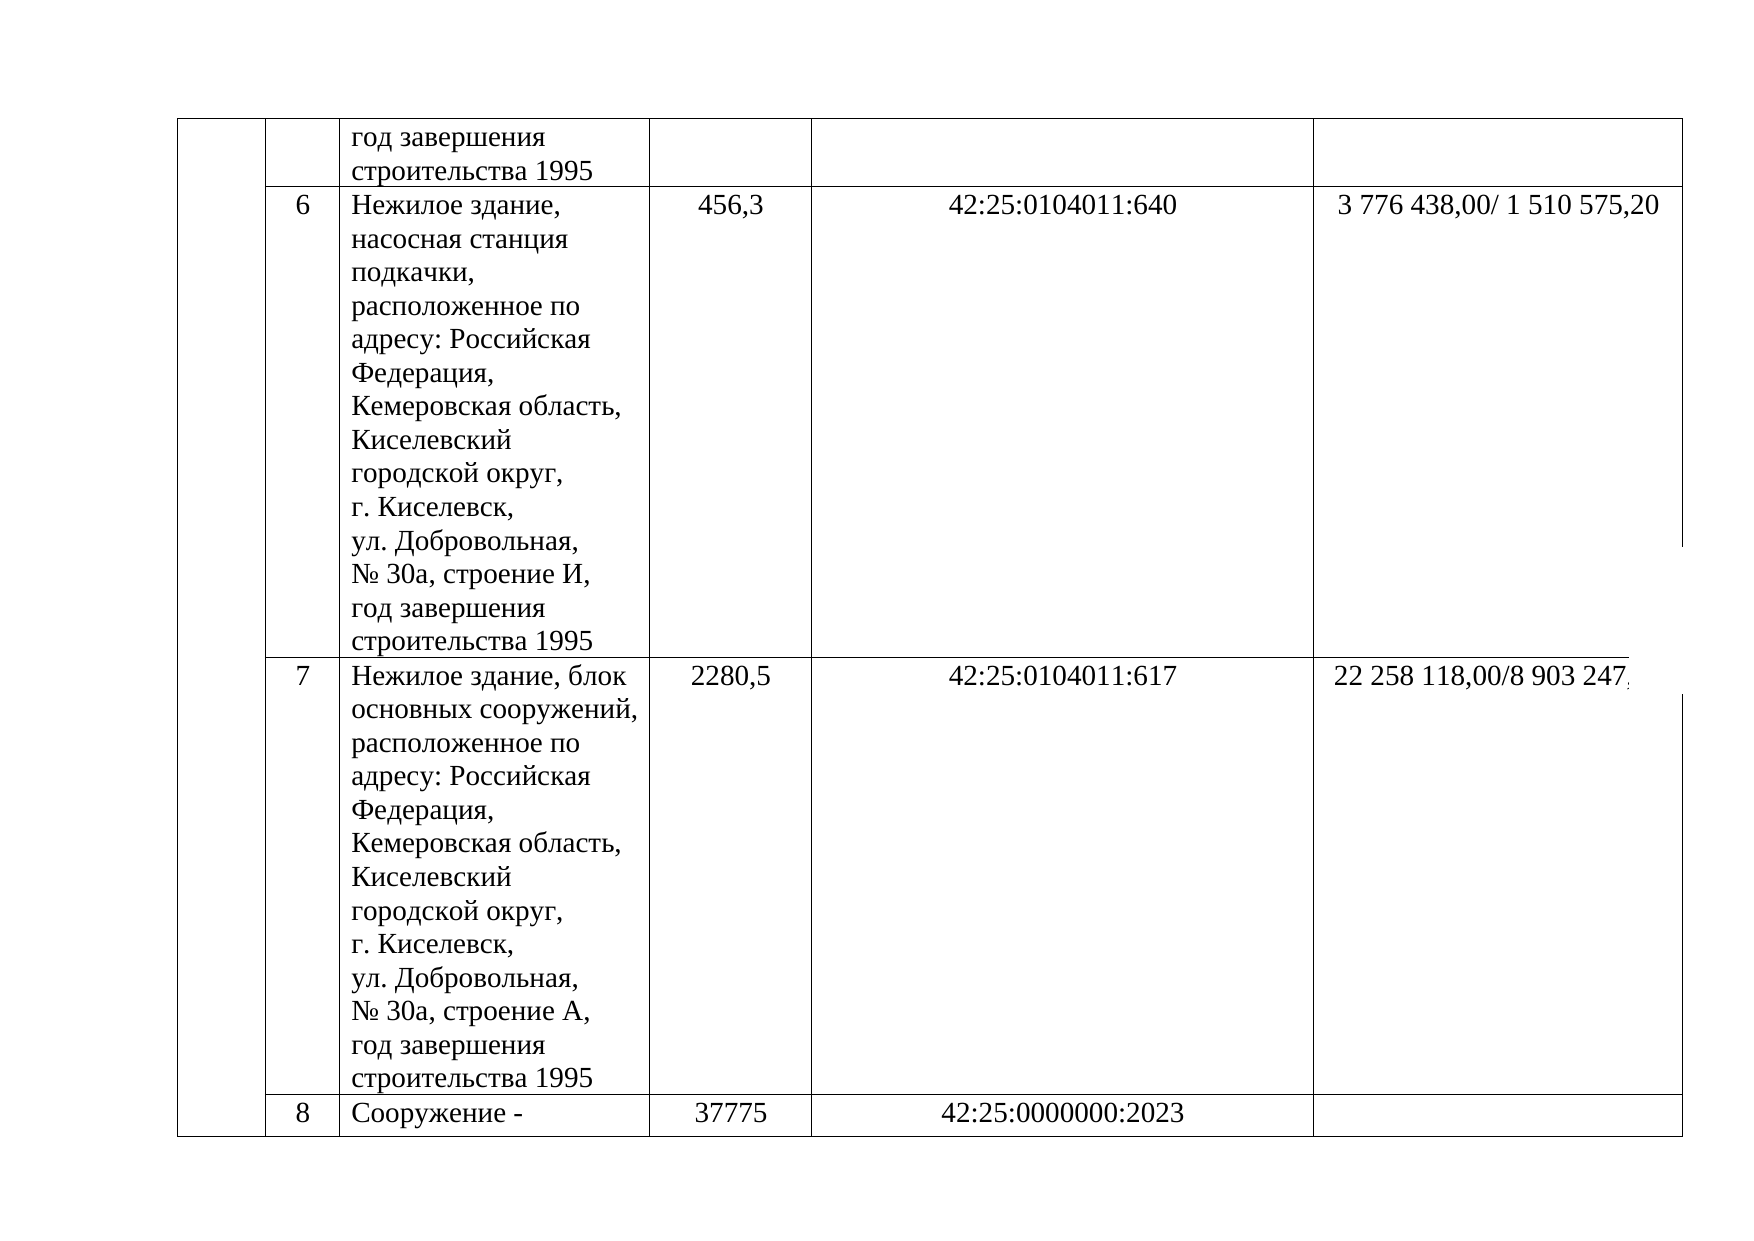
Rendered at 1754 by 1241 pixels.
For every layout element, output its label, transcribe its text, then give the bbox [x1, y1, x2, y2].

table_cell Нежилое здание, насосная станция подкачки, расположенное по адресу: Российская Федерация, Кемеровская область, Киселевский городской округ, г. Киселевск, ул. Добровольная, № 30а, строение И, год завершения строительства 1995 [340, 187, 649, 657]
table_cell [178, 119, 265, 1136]
table_cell год завершения строительства 1995 [340, 119, 649, 186]
table_cell [266, 119, 339, 186]
table_cell 2280,5 [650, 658, 811, 1094]
table_cell 456,3 [650, 187, 811, 657]
table_cell 42:25:0000000:2023 [812, 1095, 1313, 1136]
table_cell 7 [266, 658, 339, 1094]
table_cell 8 [266, 1095, 339, 1136]
table_cell [1314, 1095, 1682, 1136]
table_cell Нежилое здание, блок основных сооружений, расположенное по адресу: Российская Федерация, Кемеровская область, Киселевский городской округ, г. Киселевск, ул. Добровольная, № 30а, строение А, год завершения строительства 1995 [340, 658, 649, 1094]
table_cell [1314, 119, 1682, 186]
table_cell 22 258 118,00/8 903 247,20 [1314, 658, 1682, 1094]
table_cell 37775 [650, 1095, 811, 1136]
table_cell [650, 119, 811, 186]
table_cell Сооружение [340, 1095, 649, 1136]
table_cell 3 776 438,00/ 1 510 575,20 [1314, 187, 1682, 657]
table_cell 42:25:0104011:640 [812, 187, 1313, 657]
table_cell 42:25:0104011:617 [812, 658, 1313, 1094]
table_cell 6 [266, 187, 339, 657]
table_cell [812, 119, 1313, 186]
